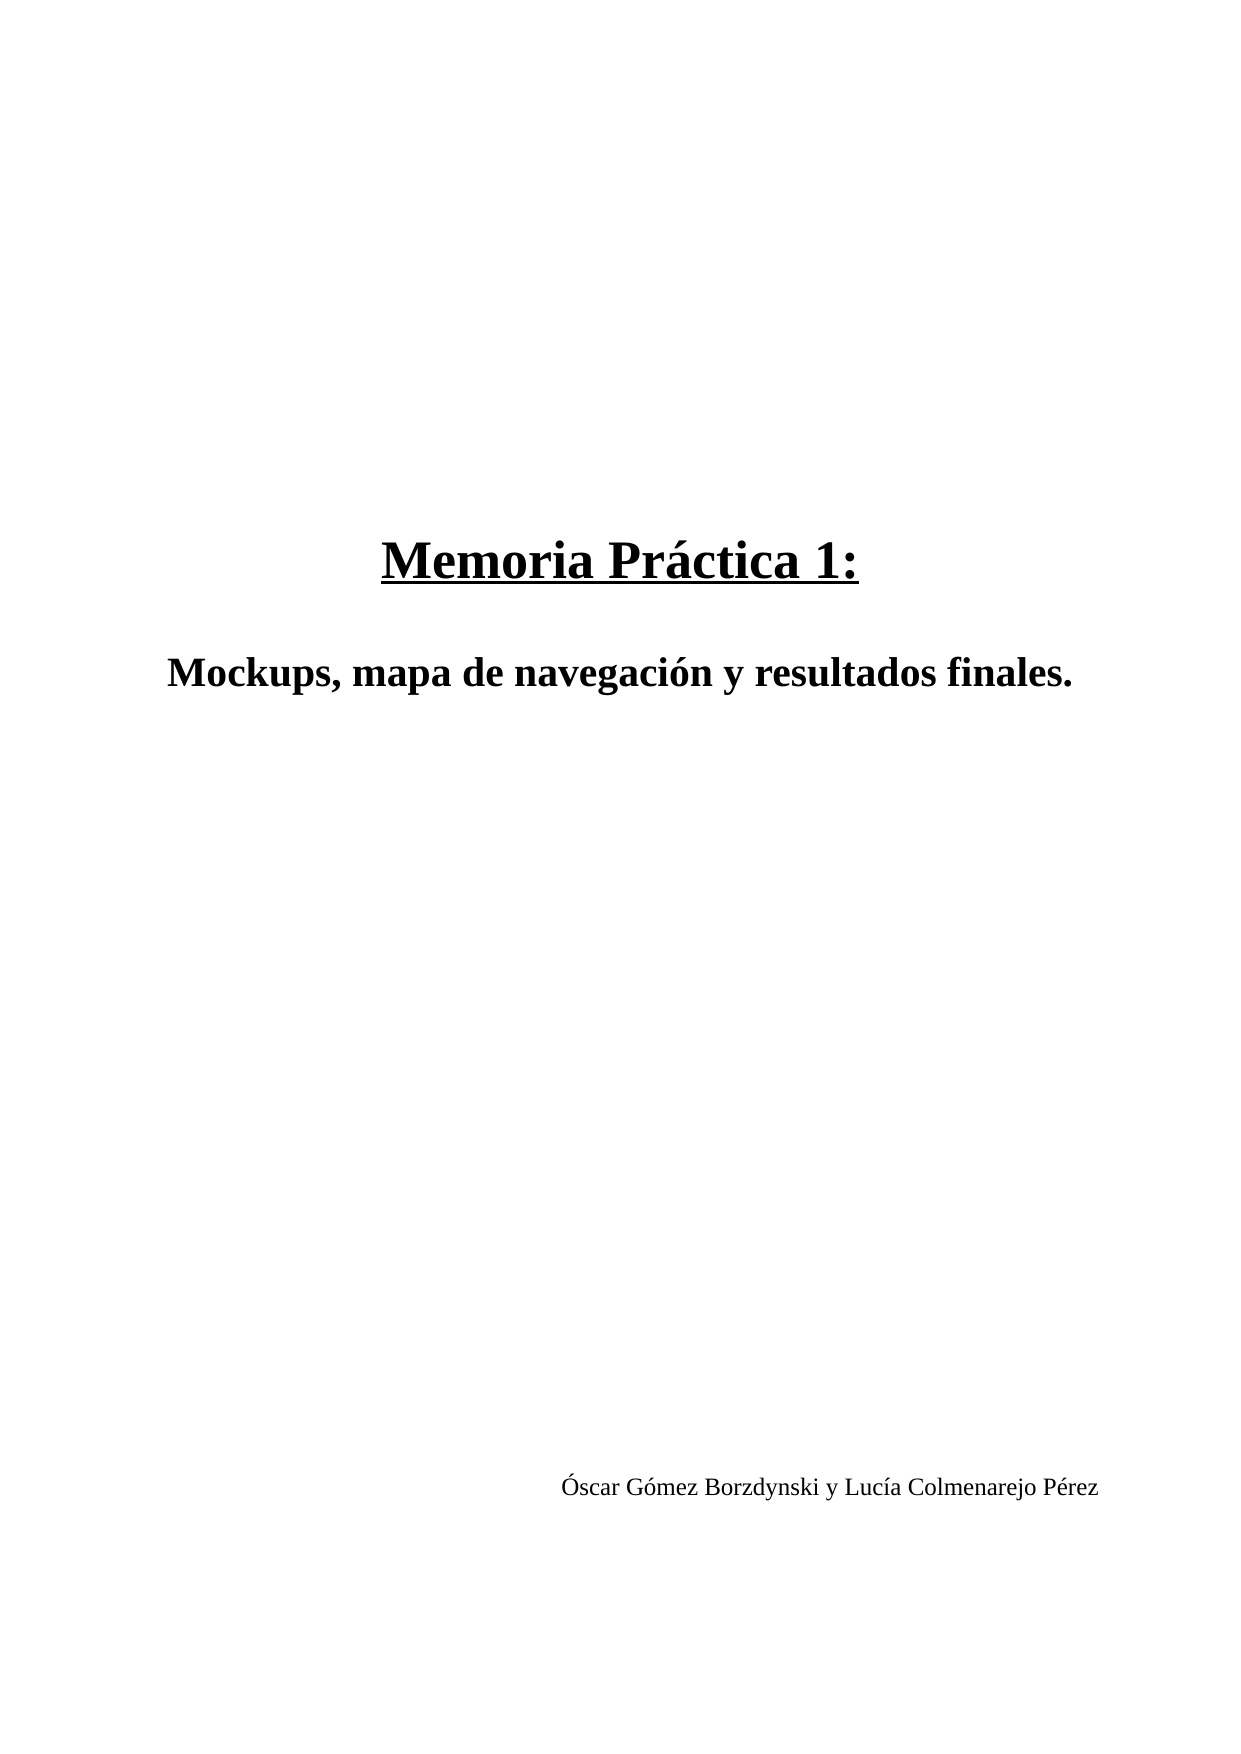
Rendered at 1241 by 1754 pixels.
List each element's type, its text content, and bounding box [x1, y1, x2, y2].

text Mockups, mapa de navegación y resultados finales. [118, 648, 1122, 696]
text Memoria Práctica 1: [118, 528, 1122, 590]
text Óscar Gómez Borzdynski y Lucía Colmenarejo Pérez [118, 1472, 1122, 1501]
